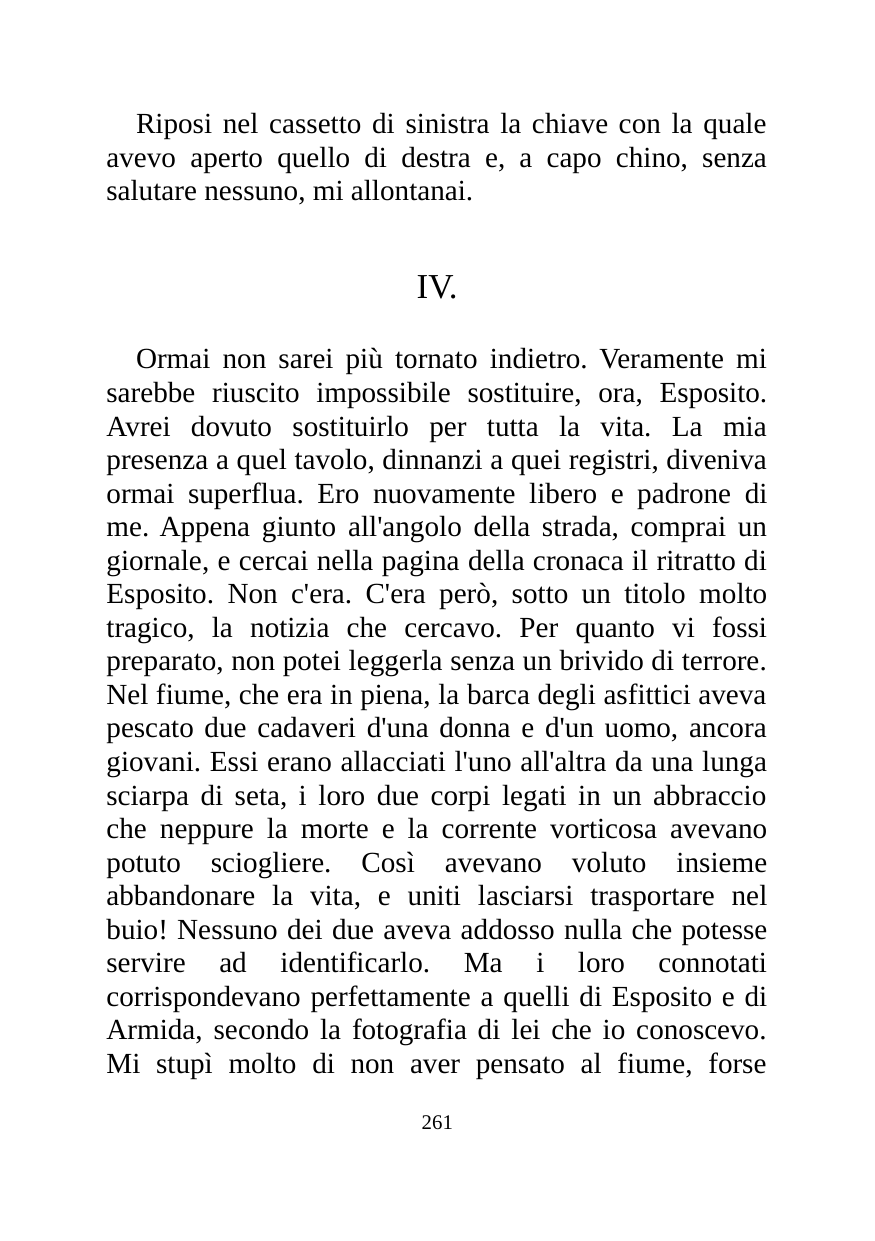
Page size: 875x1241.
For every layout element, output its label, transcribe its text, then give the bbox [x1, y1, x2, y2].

text Ormai non sarei più tornato indietro. Veramente mi sarebbe riuscito impossibile sostituire, ora, Esposito. Avrei dovuto sostituirlo per tutta la vita. La mia presenza a quel tavolo, dinnanzi a quei registri, diveniva ormai superflua. Ero nuovamente libero e padrone di me. Appena giunto all'angolo della strada, comprai un giornale, e cercai nella pagina della cronaca il ritratto di Esposito. Non c'era. C'era però, sotto un titolo molto tragico, la notizia che cercavo. Per quanto vi fossi preparato, non potei leggerla senza un brivido di terrore. Nel fiume, che era in piena, la barca degli asfittici aveva pescato due cadaveri d'una donna e d'un uomo, ancora giovani. Essi erano allacciati l'uno all'altra da una lunga sciarpa di seta, i loro due corpi legati in un abbraccio che neppure la morte e la corrente vorticosa avevano potuto sciogliere. Così avevano voluto insieme abbandonare la vita, e uniti lasciarsi trasportare nel buio! Nessuno dei due aveva addosso nulla che potesse servire ad identificarlo. Ma i loro connotati corrispondevano perfettamente a quelli di Esposito e di Armida, secondo la fotografia di lei che io conoscevo. Mi stupì molto di non aver pensato al fiume, forse [106, 342, 768, 1079]
text Riposi nel cassetto di sinistra la chiave con la quale avevo aperto quello di destra e, a capo chino, senza salutare nessuno, mi allontanai. [106, 106, 768, 207]
subtitle IV. [106, 266, 768, 306]
